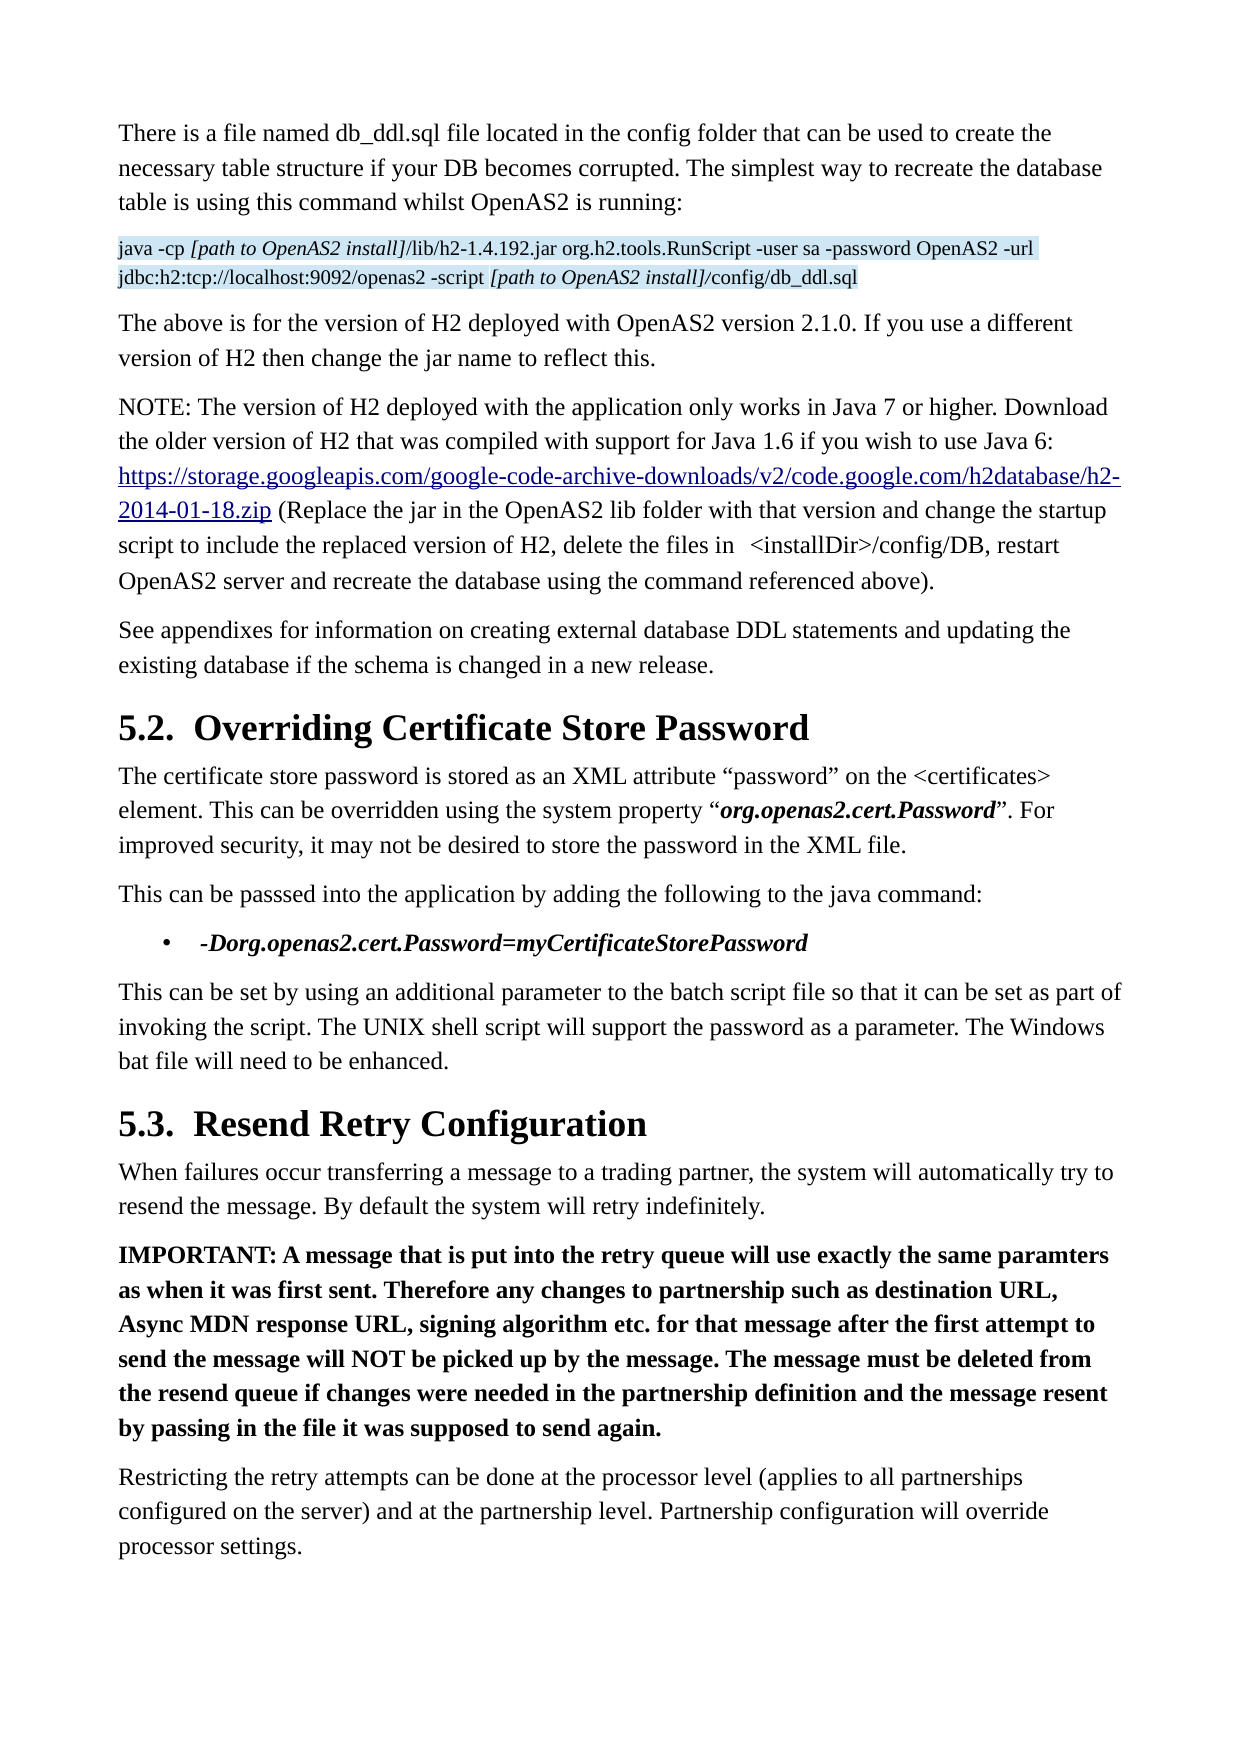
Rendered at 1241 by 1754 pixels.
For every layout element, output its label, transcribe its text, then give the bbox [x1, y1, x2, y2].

text Restricting the retry attempts can be done at the processor level (applies to all partnerships configured on the server) and at the partnership level. Partnership configuration will override processor settings. [118, 1462, 1122, 1560]
text When failures occur transferring a message to a trading partner, the system will automatically try to resend the message. By default the system will retry indefinitely. [118, 1157, 1122, 1220]
text The certificate store password is stored as an XML attribute “password” on the <certificates> element. This can be overridden using the system property “org.openas2.cert.Password”. For improved security, it may not be desired to store the password in the XML file. [118, 761, 1122, 859]
text There is a file named db_ddl.sql file located in the config folder that can be used to create the necessary table structure if your DB becomes corrupted. The simplest way to recreate the database table is using this command whilst OpenAS2 is running: [118, 118, 1122, 216]
text java -cp [path to OpenAS2 install]/lib/h2-1.4.192.jar org.h2.tools.RunScript -user sa -password OpenAS2 -url jdbc:h2:tcp://localhost:9092/openas2 -script [path to OpenAS2 install]/config/db_ddl.sql [118, 236, 1122, 289]
list -Dorg.openas2.cert.Password=myCertificateStorePassword [162, 928, 1122, 957]
text The above is for the version of H2 deployed with OpenAS2 version 2.1.0. If you use a different version of H2 then change the jar name to reflect this. [118, 308, 1122, 372]
text This can be set by using an additional parameter to the batch script file so that it can be set as part of invoking the script. The UNIX shell script will support the password as a parameter. The Windows bat file will need to be enhanced. [118, 977, 1122, 1075]
text IMPORTANT: A message that is put into the retry queue will use exactly the same paramters as when it was first sent. Therefore any changes to partnership such as destination URL, Async MDN response URL, signing algorithm etc. for that message after the first attempt to send the message will NOT be picked up by the message. The message must be deleted from the resend queue if changes were needed in the partnership definition and the message resent by passing in the file it was supposed to send again. [118, 1241, 1122, 1442]
text This can be passsed into the application by adding the following to the java command: [118, 879, 1122, 908]
subtitle Resend Retry Configuration [118, 1101, 1122, 1144]
text NOTE: The version of H2 deployed with the application only works in Java 7 or higher. Download the older version of H2 that was compiled with support for Java 1.6 if you wish to use Java 6: https://storage.googleapis.com/google-code-archive-downloads/v2/code.google.com/h2database/h2-2014-01-18.zip (Replace the jar in the OpenAS2 lib folder with that version and change the startup script to include the replaced version of H2, delete the files in <installDir>/config/DB, restart OpenAS2 server and recreate the database using the command referenced above). [118, 392, 1122, 595]
subtitle Overriding Certificate Store Password [118, 705, 1122, 748]
text See appendixes for information on creating external database DDL statements and updating the existing database if the schema is changed in a new release. [118, 616, 1122, 679]
